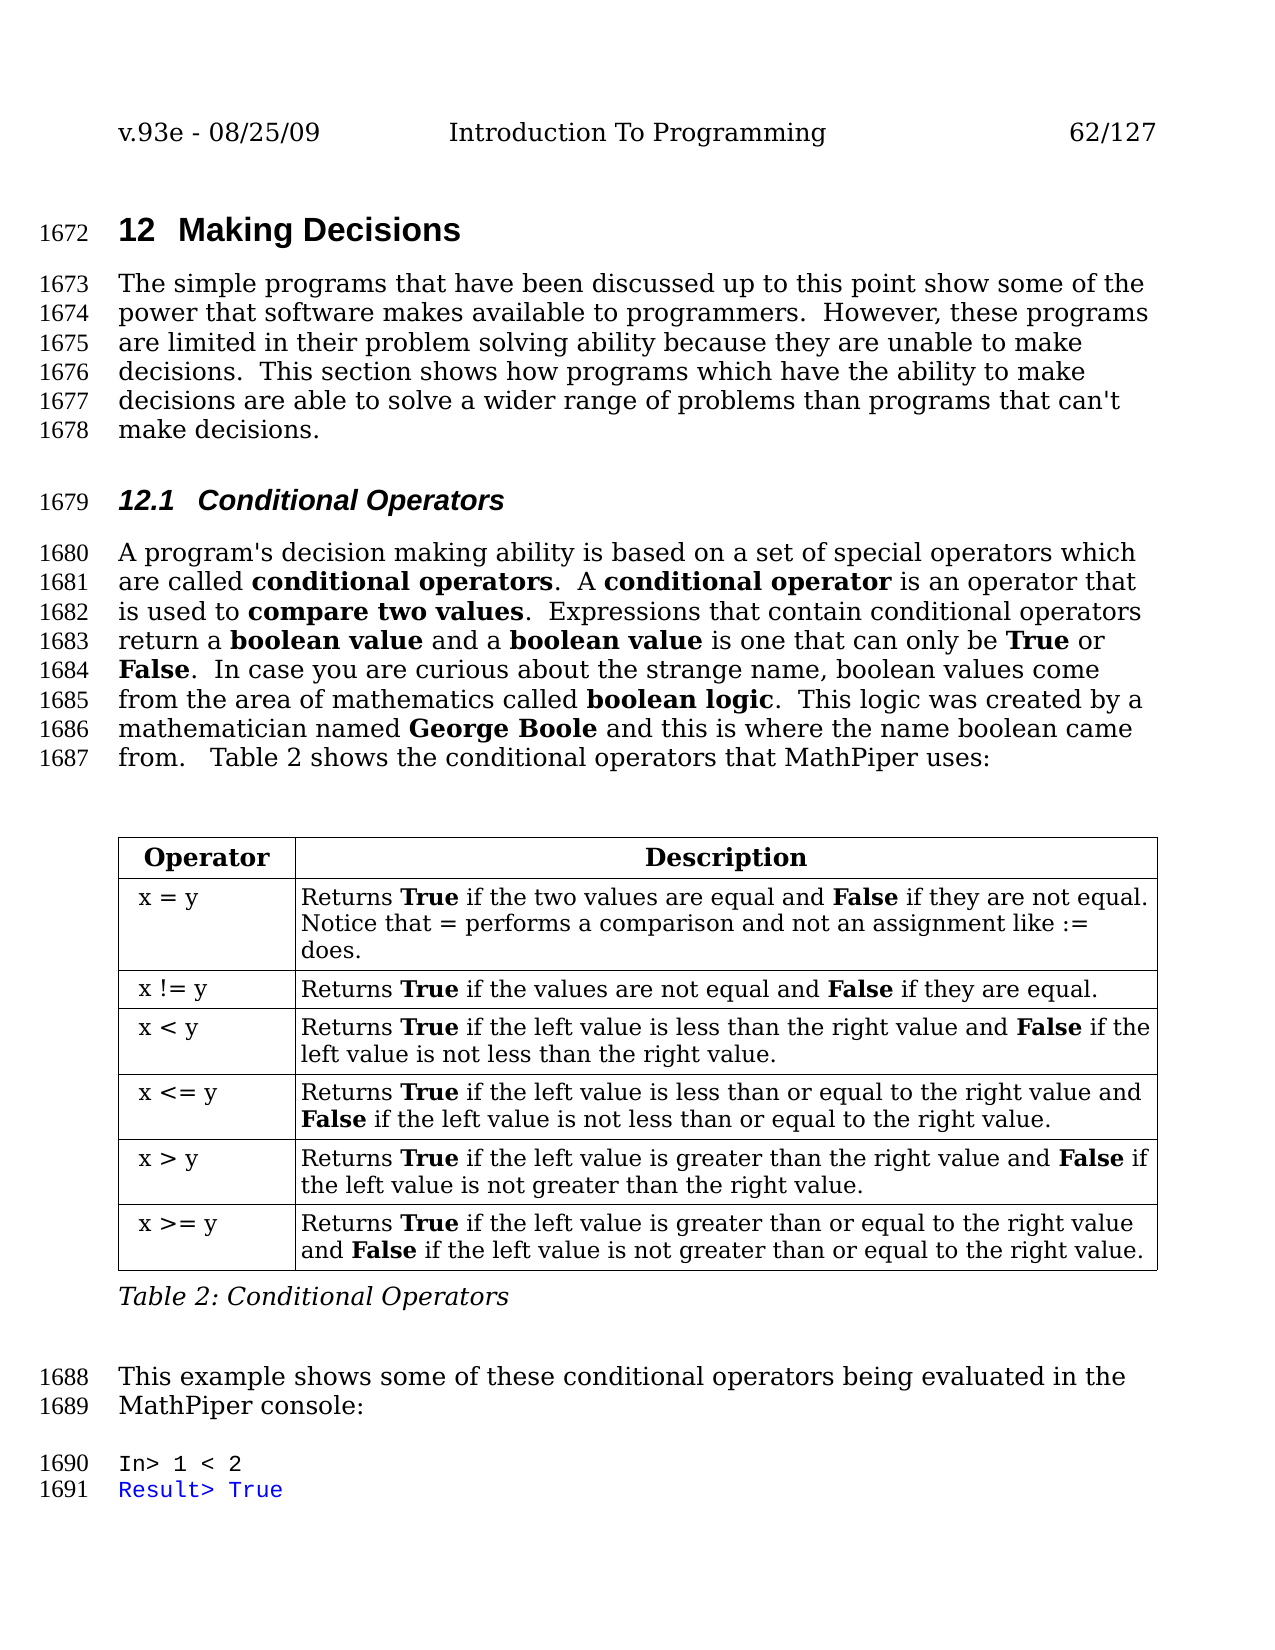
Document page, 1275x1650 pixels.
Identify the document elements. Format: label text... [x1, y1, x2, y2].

text A program's decision making ability is based on a set of special operators which are called conditional operators. A conditional operator is an operator that is used to compare two values. Expressions that contain conditional operators return a boolean value and a boolean value is one that can only be True or False. In case you are curious about the strange name, boolean values come from the area of mathematics called boolean logic. This logic was created by a mathematician named George Boole and this is where the name boolean came from. Table 2 shows the conditional operators that MathPiper uses: [118, 538, 1157, 772]
table_cell x <= y [119, 1075, 295, 1139]
table_cell x >= y [119, 1205, 295, 1270]
table_cell x = y [119, 879, 295, 970]
table_cell Returns True if the left value is less than the right value and False if the left value is not less than the right value. [296, 1009, 1157, 1073]
table_cell Returns True if the left value is less than or equal to the right value and False if the left value is not less than or equal to the right value. [296, 1075, 1157, 1139]
table_cell x < y [119, 1009, 295, 1073]
text In> 1 < 2 [118, 1452, 1157, 1478]
table_cell x != y [119, 971, 295, 1008]
text This example shows some of these conditional operators being evaluated in the MathPiper console: [118, 1362, 1157, 1420]
table_header Operator [119, 838, 295, 878]
subtitle Conditional Operators [118, 483, 1157, 517]
table_cell x > y [119, 1140, 295, 1204]
table_header Description [296, 838, 1157, 878]
table_cell Returns True if the left value is greater than or equal to the right value and False if the left value is not greater than or equal to the right value. [296, 1205, 1157, 1270]
text The simple programs that have been discussed up to this point show some of the power that software makes available to programmers. However, these programs are limited in their problem solving ability because they are unable to make decisions. This section shows how programs which have the ability to make decisions are able to solve a wider range of problems than programs that can't make decisions. [118, 269, 1157, 444]
subtitle Making Decisions [118, 210, 1157, 248]
table_cell Returns True if the left value is greater than the right value and False if the left value is not greater than the right value. [296, 1140, 1157, 1204]
text Result> True [118, 1478, 1157, 1504]
table_cell Returns True if the two values are equal and False if they are not equal. Notice that = performs a comparison and not an assignment like := does. [296, 879, 1157, 970]
text Table 2: Conditional Operators [118, 1282, 1157, 1311]
table_cell Returns True if the values are not equal and False if they are equal. [296, 971, 1157, 1008]
